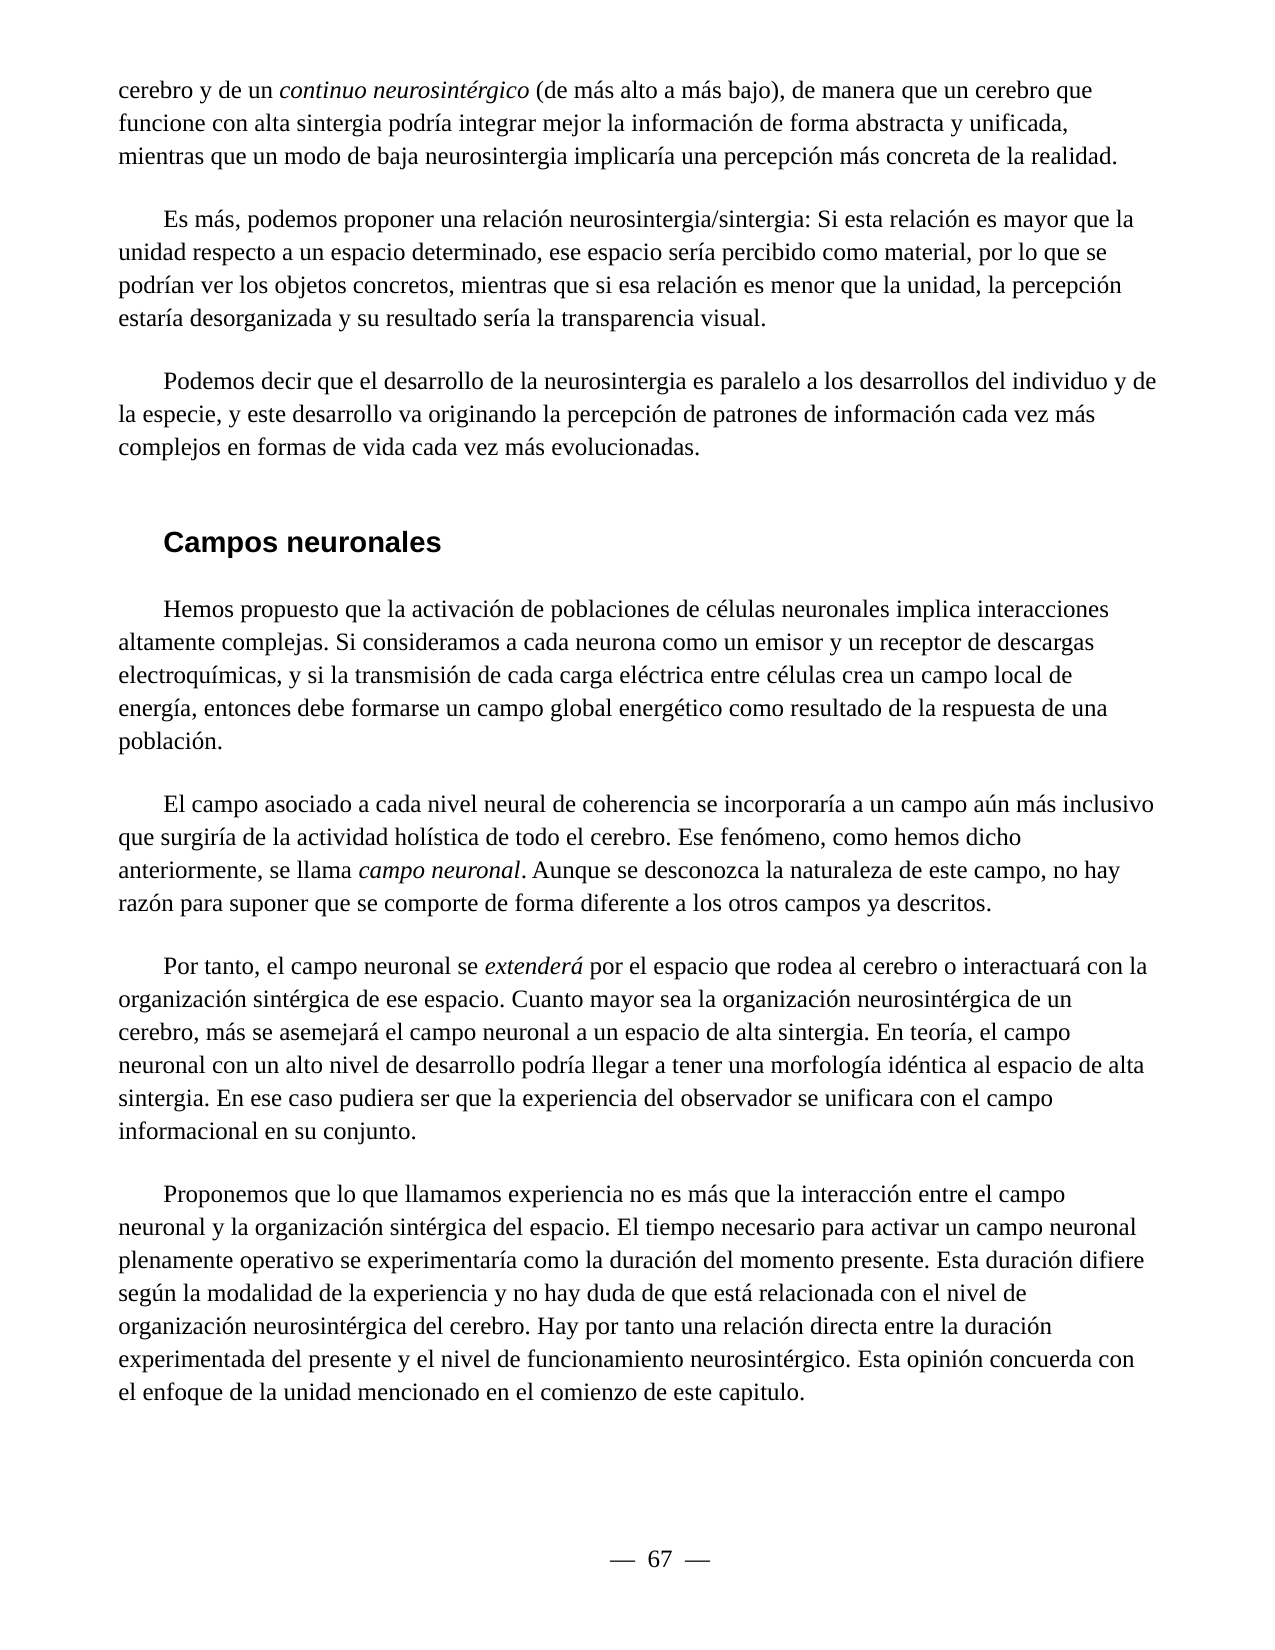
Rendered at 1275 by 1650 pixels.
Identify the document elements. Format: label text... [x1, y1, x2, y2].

text Hemos propuesto que la activación de poblaciones de células neuronales implica interacciones altamente complejas. Si consideramos a cada neurona como un emisor y un receptor de descargas electroquímicas, y si la transmisión de cada carga eléctrica entre células crea un campo local de energía, entonces debe formarse un campo global energético como resultado de la respuesta de una población. [118, 594, 1157, 754]
subtitle Campos neuronales [118, 525, 1157, 559]
text cerebro y de un continuo neurosintérgico (de más alto a más bajo), de manera que un cerebro que funcione con alta sintergia podría integrar mejor la información de forma abstracta y unificada, mientras que un modo de baja neurosintergia implicaría una percepción más concreta de la realidad. [118, 75, 1157, 170]
text Podemos decir que el desarrollo de la neurosintergia es paralelo a los desarrollos del individuo y de la especie, y este desarrollo va originando la percepción de patrones de información cada vez más complejos en formas de vida cada vez más evolucionadas. [118, 366, 1157, 461]
text Es más, podemos proponer una relación neurosintergia/sintergia: Si esta relación es mayor que la unidad respecto a un espacio determinado, ese espacio sería percibido como material, por lo que se podrían ver los objetos concretos, mientras que si esa relación es menor que la unidad, la percepción estaría desorganizada y su resultado sería la transparencia visual. [118, 204, 1157, 332]
text Por tanto, el campo neuronal se extenderá por el espacio que rodea al cerebro o interactuará con la organización sintérgica de ese espacio. Cuanto mayor sea la organización neurosintérgica de un cerebro, más se asemejará el campo neuronal a un espacio de alta sintergia. En teoría, el campo neuronal con un alto nivel de desarrollo podría llegar a tener una morfología idéntica al espacio de alta sintergia. En ese caso pudiera ser que la experiencia del observador se unificara con el campo informacional en su conjunto. [118, 951, 1157, 1145]
text Proponemos que lo que llamamos experiencia no es más que la interacción entre el campo neuronal y la organización sintérgica del espacio. El tiempo necesario para activar un campo neuronal plenamente operativo se experimentaría como la duración del momento presente. Esta duración difiere según la modalidad de la experiencia y no hay duda de que está relacionada con el nivel de organización neurosintérgica del cerebro. Hay por tanto una relación directa entre la duración experimentada del presente y el nivel de funcionamiento neurosintérgico. Esta opinión concuerda con el enfoque de la unidad mencionado en el comienzo de este capitulo. [118, 1179, 1157, 1406]
text El campo asociado a cada nivel neural de coherencia se incorporaría a un campo aún más inclusivo que surgiría de la actividad holística de todo el cerebro. Ese fenómeno, como hemos dicho anteriormente, se llama campo neuronal. Aunque se desconozca la naturaleza de este campo, no hay razón para suponer que se comporte de forma diferente a los otros campos ya descritos. [118, 789, 1157, 917]
